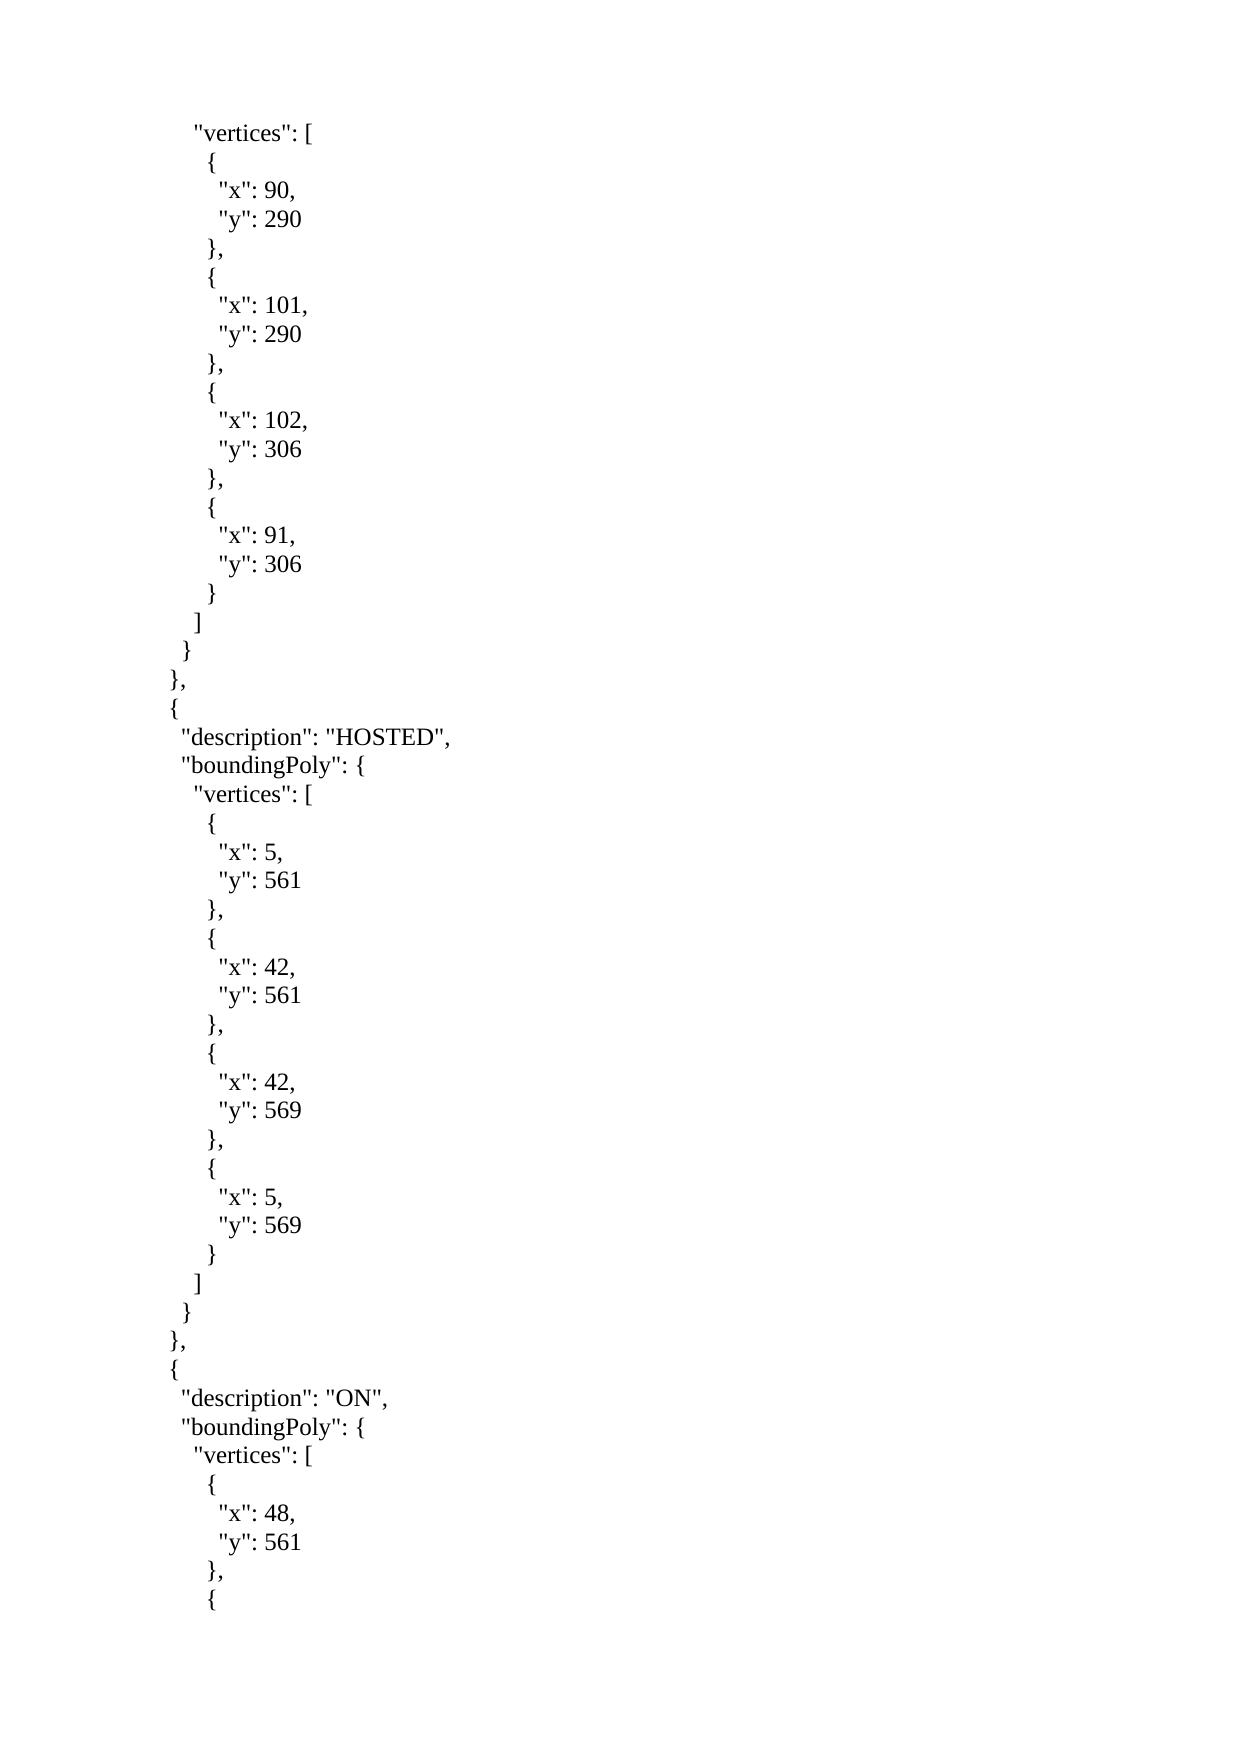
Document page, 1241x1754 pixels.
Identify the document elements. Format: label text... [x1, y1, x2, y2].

text } [118, 636, 1122, 664]
text }, [118, 894, 1122, 923]
text "x": 48, [118, 1498, 1122, 1527]
text "vertices": [ [118, 1441, 1122, 1469]
text { [118, 1469, 1122, 1498]
text "y": 561 [118, 1527, 1122, 1556]
text { [118, 147, 1122, 176]
text }, [118, 463, 1122, 492]
text "y": 290 [118, 204, 1122, 233]
text { [118, 923, 1122, 952]
text { [118, 808, 1122, 837]
text "x": 5, [118, 1182, 1122, 1211]
text }, [118, 233, 1122, 262]
text { [118, 262, 1122, 291]
text { [118, 693, 1122, 722]
text }, [118, 664, 1122, 693]
text }, [118, 1326, 1122, 1354]
text { [118, 1584, 1122, 1613]
text { [118, 1038, 1122, 1067]
text } [118, 1239, 1122, 1268]
text "x": 5, [118, 837, 1122, 866]
text "description": "ON", [118, 1383, 1122, 1412]
text }, [118, 1124, 1122, 1153]
text "vertices": [ [118, 118, 1122, 147]
text { [118, 1354, 1122, 1383]
text "y": 561 [118, 981, 1122, 1009]
text } [118, 1297, 1122, 1326]
text "description": "HOSTED", [118, 722, 1122, 751]
text "x": 101, [118, 291, 1122, 319]
text "vertices": [ [118, 779, 1122, 808]
text "boundingPoly": { [118, 1412, 1122, 1441]
text "boundingPoly": { [118, 751, 1122, 779]
text { [118, 1153, 1122, 1182]
text }, [118, 348, 1122, 377]
text }, [118, 1556, 1122, 1584]
text "y": 306 [118, 434, 1122, 463]
text "y": 290 [118, 319, 1122, 348]
text "x": 90, [118, 176, 1122, 204]
text "y": 561 [118, 866, 1122, 894]
text ] [118, 607, 1122, 636]
text "y": 306 [118, 549, 1122, 578]
text ] [118, 1268, 1122, 1297]
text "y": 569 [118, 1096, 1122, 1124]
text }, [118, 1009, 1122, 1038]
text "x": 91, [118, 521, 1122, 549]
text { [118, 492, 1122, 521]
text "y": 569 [118, 1211, 1122, 1239]
text { [118, 377, 1122, 406]
text "x": 102, [118, 406, 1122, 434]
text "x": 42, [118, 1067, 1122, 1096]
text "x": 42, [118, 952, 1122, 981]
text } [118, 578, 1122, 607]
